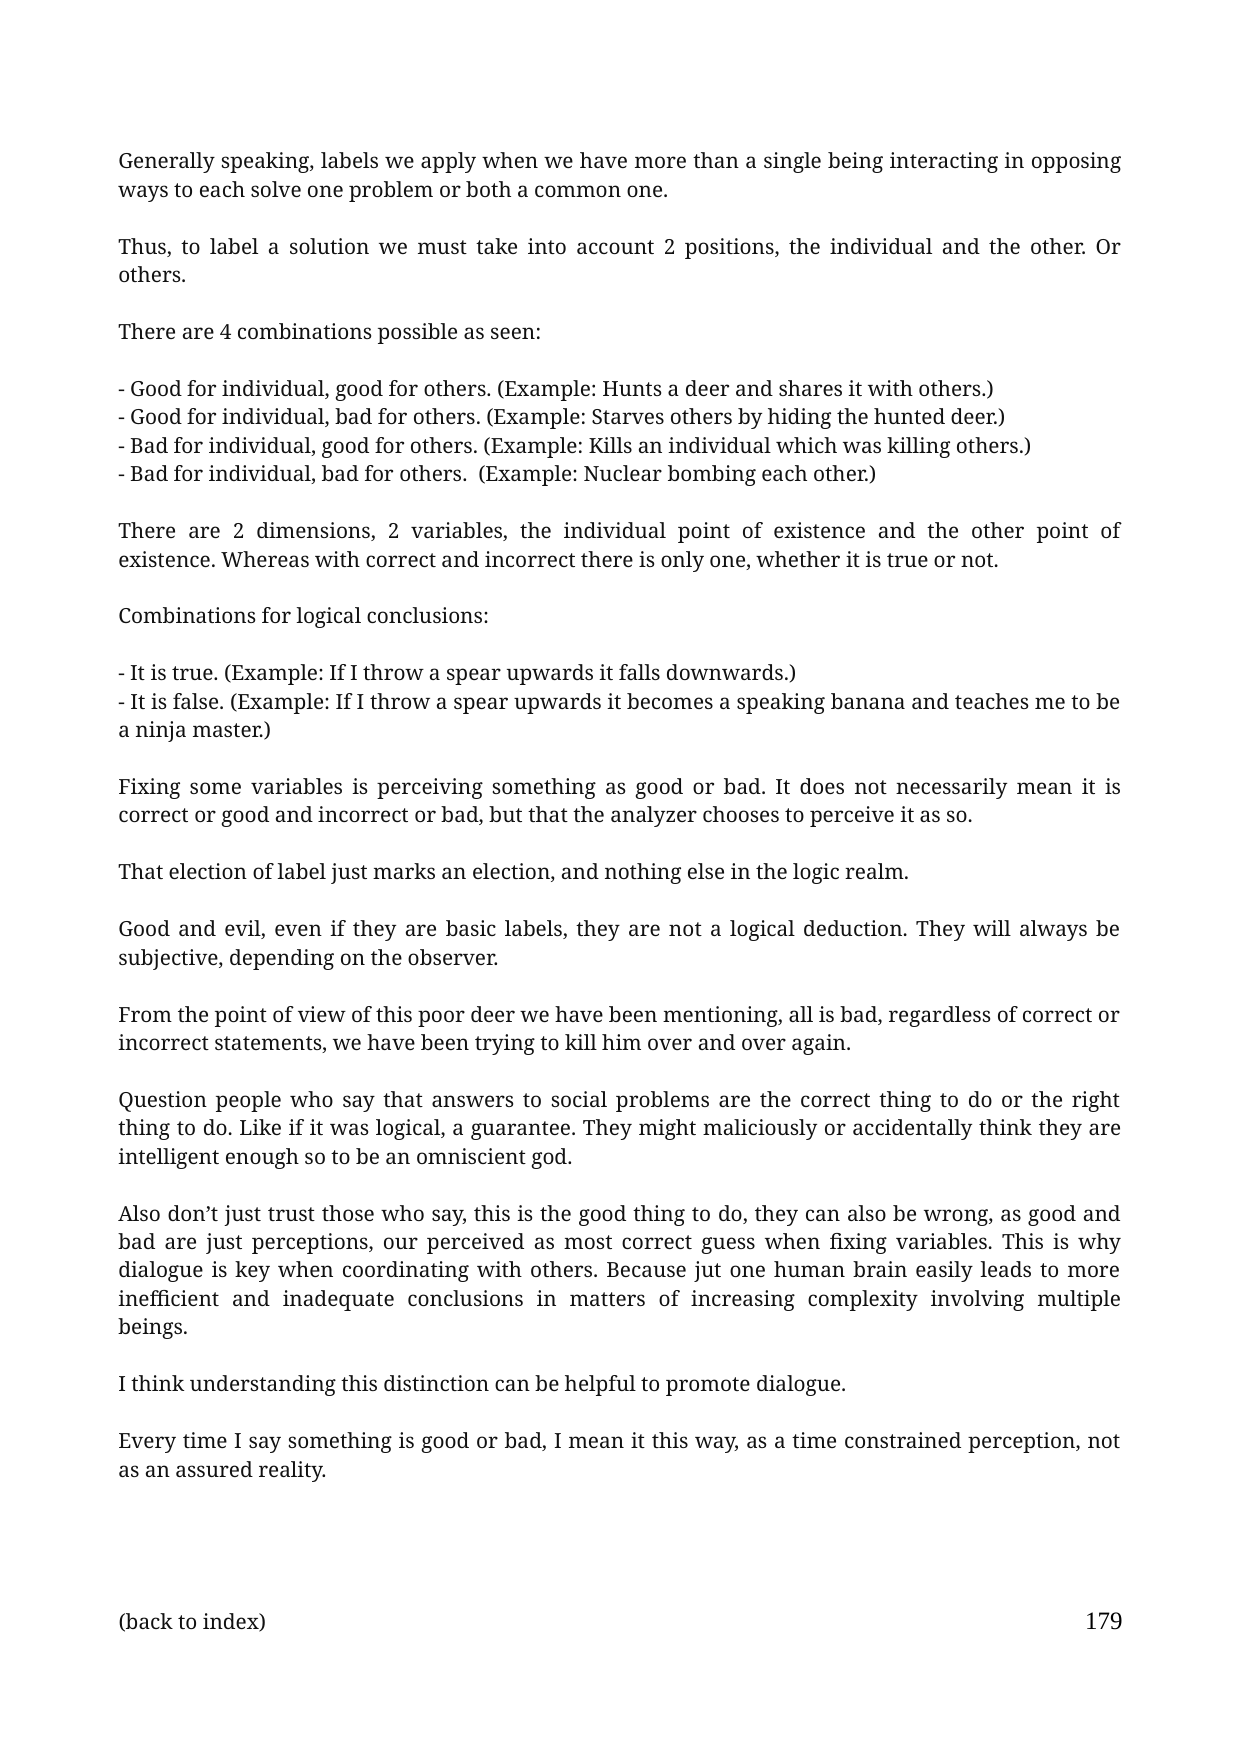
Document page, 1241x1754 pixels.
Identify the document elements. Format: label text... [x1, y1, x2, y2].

text Question people who say that answers to social problems are the correct thing to do or the right thing to do. Like if it was logical, a guarantee. They might maliciously or accidentally think they are intelligent enough so to be an omniscient god. [118, 1085, 1122, 1170]
text Good and evil, even if they are basic labels, they are not a logical deduction. They will always be subjective, depending on the observer. [118, 914, 1122, 971]
text - Bad for individual, good for others. (Example: Kills an individual which was killing others.) [118, 431, 1122, 459]
text - It is false. (Example: If I throw a spear upwards it becomes a speaking banana and teaches me to be a ninja master.) [118, 687, 1122, 744]
text Generally speaking, labels we apply when we have more than a single being interacting in opposing ways to each solve one problem or both a common one. [118, 147, 1122, 203]
text - Good for individual, good for others. (Example: Hunts a deer and shares it with others.) [118, 374, 1122, 402]
text Combinations for logical conclusions: [118, 602, 1122, 630]
text There are 2 dimensions, 2 variables, the individual point of existence and the other point of existence. Whereas with correct and incorrect there is only one, whether it is true or not. [118, 516, 1122, 573]
text Every time I say something is good or bad, I mean it this way, as a time constrained perception, not as an assured reality. [118, 1426, 1122, 1483]
text - Good for individual, bad for others. (Example: Starves others by hiding the hunted deer.) [118, 402, 1122, 431]
text Fixing some variables is perceiving something as good or bad. It does not necessarily mean it is correct or good and incorrect or bad, but that the analyzer chooses to perceive it as so. [118, 772, 1122, 829]
text Also don’t just trust those who say, this is the good thing to do, they can also be wrong, as good and bad are just perceptions, our perceived as most correct guess when fixing variables. This is why dialogue is key when coordinating with others. Because jut one human brain easily leads to more inefficient and inadequate conclusions in matters of increasing complexity involving multiple beings. [118, 1199, 1122, 1341]
text - Bad for individual, bad for others. (Example: Nuclear bombing each other.) [118, 459, 1122, 488]
text That election of label just marks an election, and nothing else in the logic realm. [118, 857, 1122, 886]
text Thus, to label a solution we must take into account 2 positions, the individual and the other. Or others. [118, 232, 1122, 289]
text I think understanding this distinction can be helpful to promote dialogue. [118, 1369, 1122, 1398]
text From the point of view of this poor deer we have been mentioning, all is bad, regardless of correct or incorrect statements, we have been trying to kill him over and over again. [118, 1000, 1122, 1057]
text - It is true. (Example: If I throw a spear upwards it falls downwards.) [118, 658, 1122, 687]
text There are 4 combinations possible as seen: [118, 317, 1122, 346]
